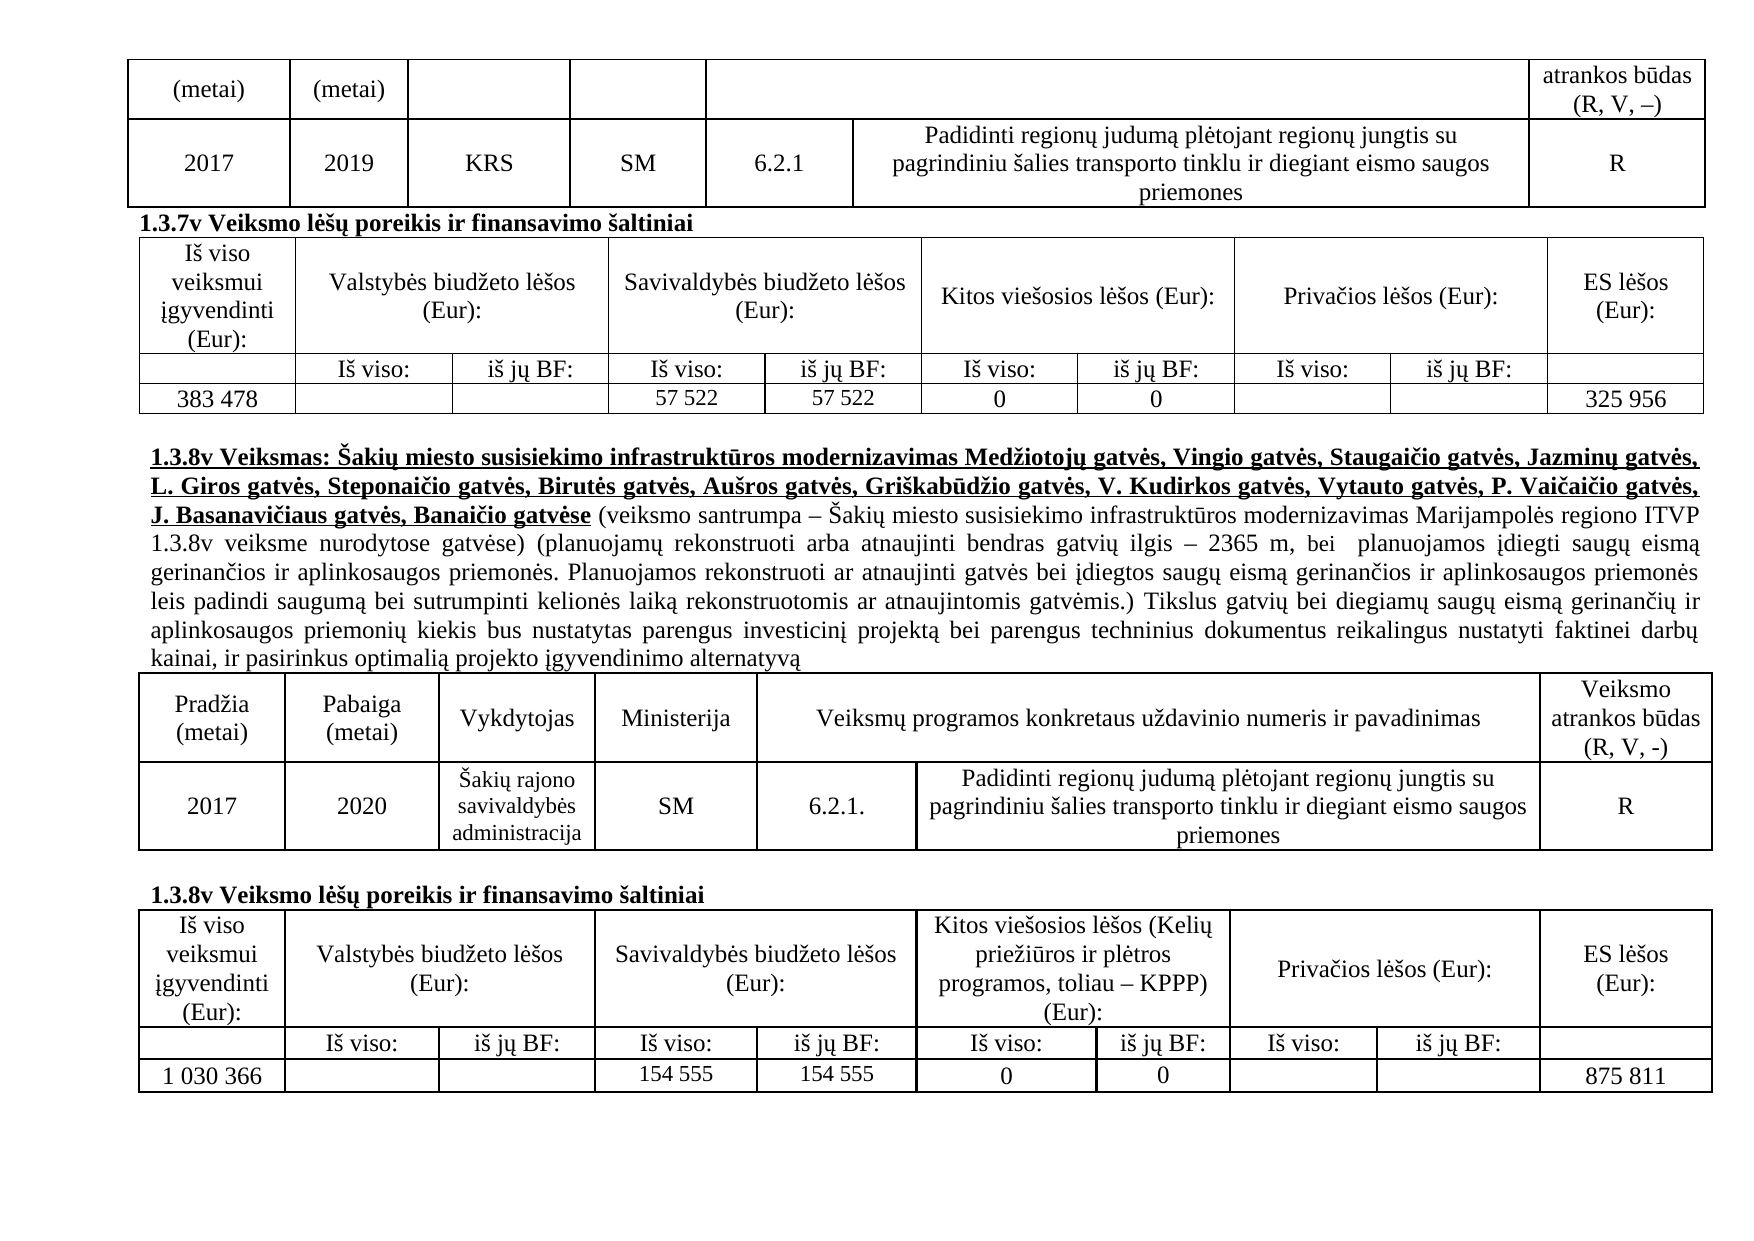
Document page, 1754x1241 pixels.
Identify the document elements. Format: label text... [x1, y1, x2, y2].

table_cell iš jų BF: [758, 1028, 915, 1058]
table_cell R [1530, 120, 1704, 206]
table_cell 875 811 [1541, 1060, 1711, 1091]
table_header Kitos viešosios lėšos (Eur): [922, 238, 1234, 353]
table_cell Pabaiga (metai) [286, 674, 438, 761]
table_header Valstybės biudžeto lėšos (Eur): [296, 238, 608, 353]
table_cell [1231, 1060, 1376, 1091]
table_cell Veiksmų programos konkretaus uždavinio numeris ir pavadinimas [758, 674, 1539, 761]
table_cell [1541, 1028, 1711, 1058]
table_cell iš jų BF: [1078, 354, 1234, 383]
table_cell 57 522 [609, 384, 764, 412]
table_cell Iš viso: [1235, 354, 1390, 383]
table_cell Padidinti regionų judumą plėtojant regionų jungtis su pagrindiniu šalies transporto tinklu ir diegiant eismo saugos priemones [918, 763, 1539, 849]
table_cell SM [596, 763, 756, 849]
table_cell Iš viso: [286, 1028, 438, 1058]
table_cell iš jų BF: [1378, 1028, 1539, 1058]
table_cell [1738, 206, 1754, 1151]
table_cell Ministerija [596, 674, 756, 761]
table_cell [1706, 118, 1712, 206]
table_cell [1378, 1060, 1539, 1091]
table_cell 57 522 [766, 384, 921, 412]
table_cell [707, 60, 1528, 118]
table_cell 325 956 [1548, 384, 1703, 412]
table_cell [1706, 59, 1712, 118]
table_cell Iš viso: [922, 354, 1077, 383]
table_cell KRS [409, 120, 569, 206]
table_cell R [1541, 763, 1711, 849]
table_cell 2020 [286, 763, 438, 849]
table_cell [1713, 118, 1738, 206]
table_cell 383 478 [140, 384, 295, 412]
table_cell [1713, 59, 1738, 118]
table_cell Iš viso: [918, 1028, 1095, 1058]
table_cell 0 [1078, 384, 1234, 412]
table_cell 154 555 [758, 1060, 915, 1091]
table_cell 1.3.7v Veiksmo lėšų poreikis ir finansavimo šaltiniai [128, 206, 1712, 1151]
table_cell 0 [918, 1060, 1095, 1091]
table_cell Iš viso: [596, 1028, 756, 1058]
table_cell (metai) [129, 60, 289, 118]
table_header Iš viso veiksmui įgyvendinti (Eur): [140, 238, 295, 353]
table_cell 2017 [140, 763, 284, 849]
table_cell [409, 60, 569, 118]
table_cell Veiksmo atrankos būdas (R, V, -) [1541, 674, 1711, 761]
table_cell [1391, 384, 1547, 412]
table_cell [1738, 59, 1754, 118]
table_cell [1548, 354, 1703, 383]
table_cell (metai) [291, 60, 407, 118]
table_cell Privačios lėšos (Eur): [1231, 911, 1539, 1026]
table_cell SM [571, 120, 705, 206]
table_cell 0 [922, 384, 1077, 412]
table_cell Šakių rajono savivaldybės administracija [440, 763, 594, 849]
table_cell [140, 1028, 284, 1058]
table_cell Iš viso veiksmui įgyvendinti (Eur): [140, 911, 284, 1026]
table_cell iš jų BF: [1391, 354, 1547, 383]
table_cell Kitos viešosios lėšos (Kelių priežiūros ir plėtros programos, toliau – KPPP) (Eur): [918, 911, 1229, 1026]
table_cell iš jų BF: [453, 354, 608, 383]
table_cell 1 030 366 [140, 1060, 284, 1091]
table_cell Pradžia (metai) [140, 674, 284, 761]
table_cell [1738, 118, 1754, 206]
table_cell ES lėšos (Eur): [1541, 911, 1711, 1026]
table_cell 6.2.1. [758, 763, 915, 849]
table_cell 2019 [291, 120, 407, 206]
table_cell Savivaldybės biudžeto lėšos (Eur): [596, 911, 915, 1026]
table_cell Iš viso: [1231, 1028, 1376, 1058]
table_cell Vykdytojas [440, 674, 594, 761]
table_header Privačios lėšos (Eur): [1235, 238, 1547, 353]
table_cell 0 [1098, 1060, 1229, 1091]
table_cell [571, 60, 705, 118]
table_cell Padidinti regionų judumą plėtojant regionų jungtis su pagrindiniu šalies transporto tinklu ir diegiant eismo saugos priemones [854, 120, 1528, 206]
table_cell 154 555 [596, 1060, 756, 1091]
table_cell Iš viso: [609, 354, 764, 383]
table_cell [140, 354, 295, 383]
table_cell [453, 384, 608, 412]
table_cell 1.3.8v Veiksmo lėšų poreikis ir finansavimo šaltiniai [139, 851, 1712, 908]
table_cell iš jų BF: [766, 354, 921, 383]
table_cell [296, 384, 452, 412]
table_cell 6.2.1 [707, 120, 852, 206]
table_cell [286, 1060, 438, 1091]
table_cell iš jų BF: [440, 1028, 594, 1058]
table_cell [440, 1060, 594, 1091]
table_cell [1235, 384, 1390, 412]
table_header Savivaldybės biudžeto lėšos (Eur): [609, 238, 921, 353]
table_cell iš jų BF: [1098, 1028, 1229, 1058]
table_cell [1713, 206, 1738, 1151]
table_cell 2017 [129, 120, 289, 206]
table_cell atrankos būdas (R, V, –) [1530, 60, 1704, 118]
table_header ES lėšos (Eur): [1548, 238, 1703, 353]
table_header 1.3.8v Veiksmas: Šakių miesto susisiekimo infrastruktūros modernizavimas Medžiotojų gatvės, Vingio gatvės, Staugaičio gatvės, Jazminų gatvės, L. Giros gatvės, Steponaičio gatvės, Birutės gatvės, Aušros gatvės, Griškabūdžio gatvės, V. Kudirkos gatvės, Vytauto gatvės, P. Vaičaičio gatvės, J. Basanavičiaus gatvės, Banaičio gatvėse (veiksmo santrumpa – Šakių miesto susisiekimo infrastruktūros modernizavimas Marijampolės regiono ITVP 1.3.8v veiksme nurodytose gatvėse) (planuojamų rekonstruoti arba atnaujinti bendras gatvių ilgis – 2365 m, bei planuojamos įdiegti saugų eismą gerinančios ir aplinkosaugos priemonės. Planuojamos rekonstruoti ar atnaujinti gatvės bei įdiegtos saugų eismą gerinančios ir aplinkosaugos priemonės leis padindi saugumą bei sutrumpinti kelionės laiką rekonstruotomis ar atnaujintomis gatvėmis.) Tikslus gatvių bei diegiamų saugų eismą gerinančių ir aplinkosaugos priemonių kiekis bus nustatytas parengus investicinį projektą bei parengus techninius dokumentus reikalingus nustatyti faktinei darbų kainai, ir pasirinkus optimalią projekto įgyvendinimo alternatyvą [139, 442, 1712, 672]
table_cell Valstybės biudžeto lėšos (Eur): [286, 911, 594, 1026]
table_cell Iš viso: [296, 354, 452, 383]
